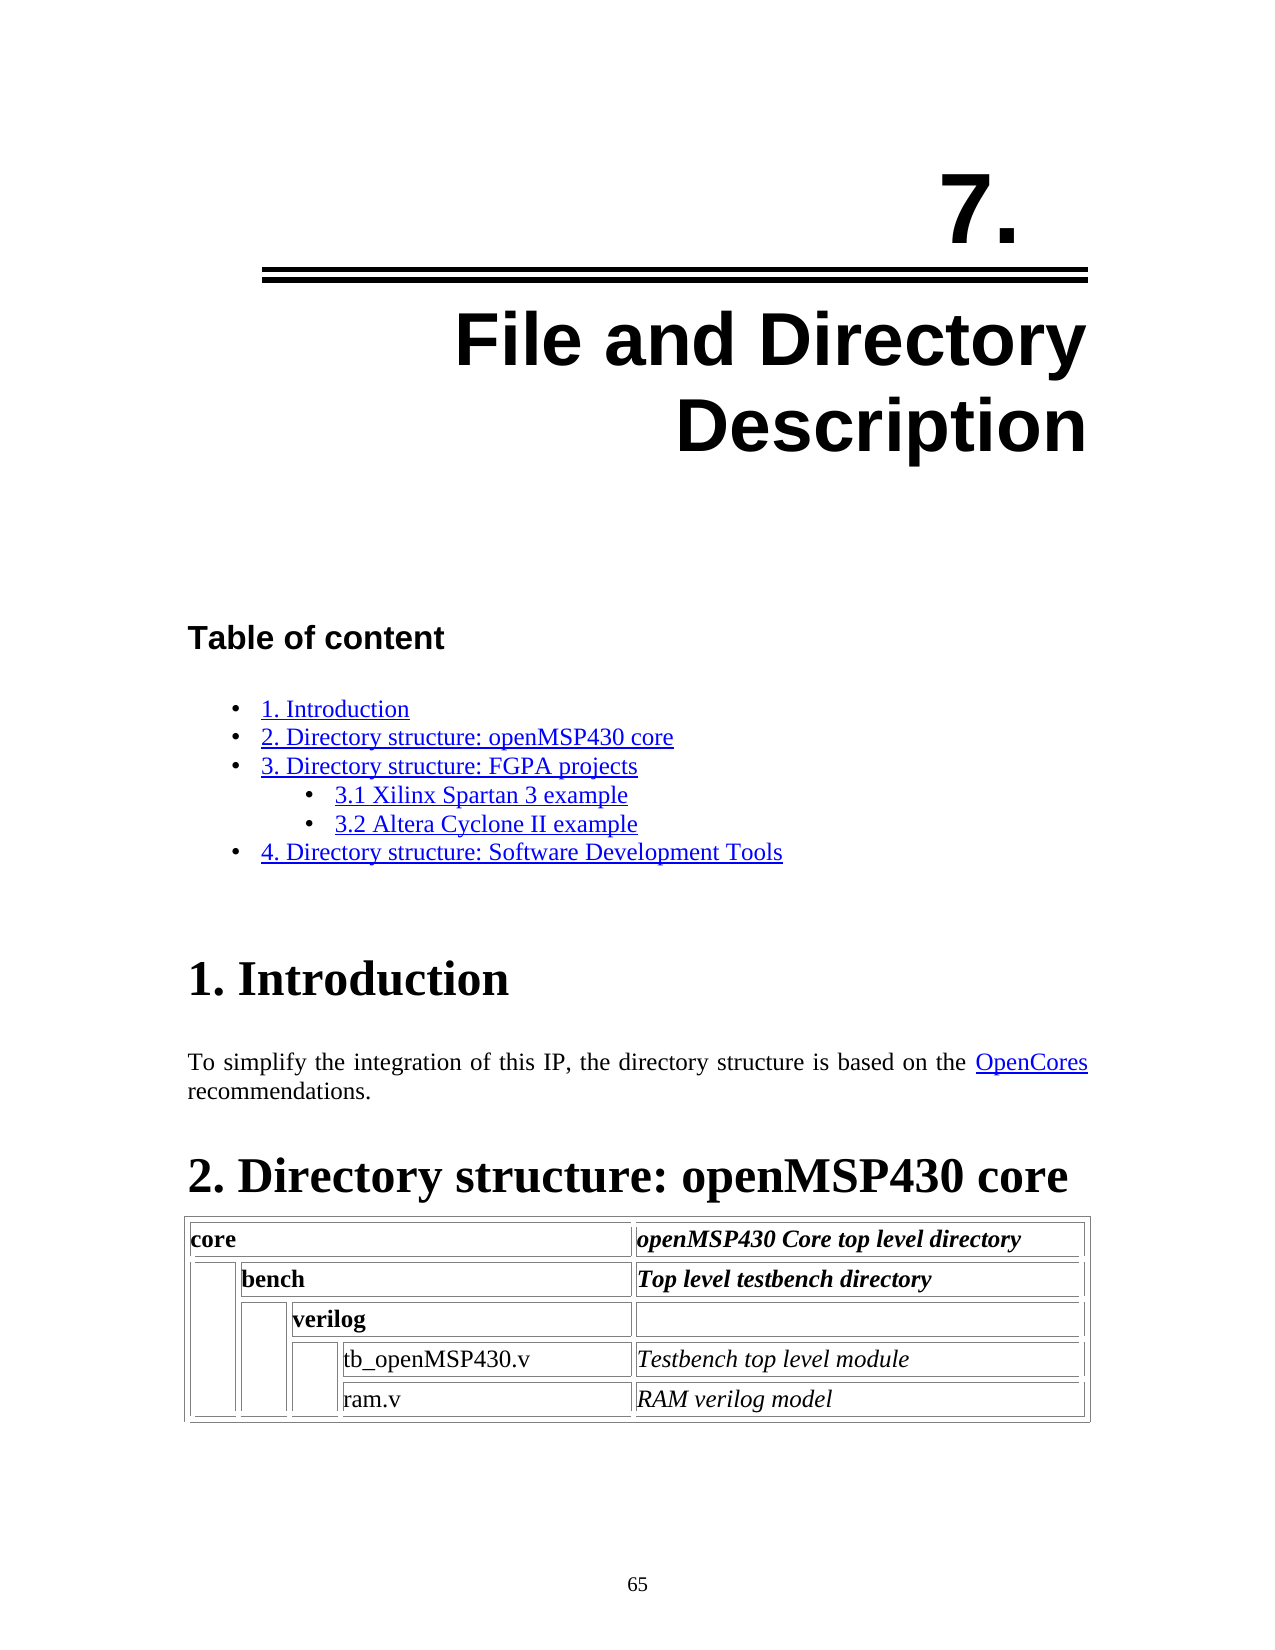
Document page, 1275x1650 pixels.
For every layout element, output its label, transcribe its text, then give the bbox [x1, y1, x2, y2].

list 4. Directory structure: Software Development Tools [231, 837, 1088, 866]
table_cell Testbench top level module [634, 1336, 1087, 1376]
table_cell Top level testbench directory [634, 1256, 1087, 1296]
table_cell bench [238, 1256, 634, 1296]
text 2. Directory structure: openMSP430 core [187, 1146, 1088, 1204]
subtitle Table of content [187, 618, 1088, 656]
table_cell ram.v [340, 1376, 634, 1416]
list 1. Introduction [231, 694, 1088, 722]
list 2. Directory structure: openMSP430 core [231, 722, 1088, 751]
table_header openMSP430 Core top level directory [634, 1217, 1087, 1256]
table_cell [634, 1296, 1087, 1336]
table_cell abcd [238, 1296, 289, 1416]
text 1. Introduction [187, 949, 1088, 1006]
list 3.2 Altera Cyclone II example [305, 809, 1088, 837]
table_cell tb_openMSP430.v [340, 1336, 634, 1376]
table_cell abcd [187, 1256, 238, 1416]
table_header core [187, 1217, 634, 1256]
table_cell abcd [289, 1336, 340, 1416]
subtitle File and Directory Description [187, 295, 1088, 468]
table_cell verilog [289, 1296, 634, 1336]
list 3.1 Xilinx Spartan 3 example [305, 780, 1088, 809]
text To simplify the integration of this IP, the directory structure is based on the OpenCores recommendations. [187, 1047, 1088, 1105]
table_cell RAM verilog model [634, 1376, 1087, 1416]
list 3. Directory structure: FGPA projects [231, 751, 1088, 780]
